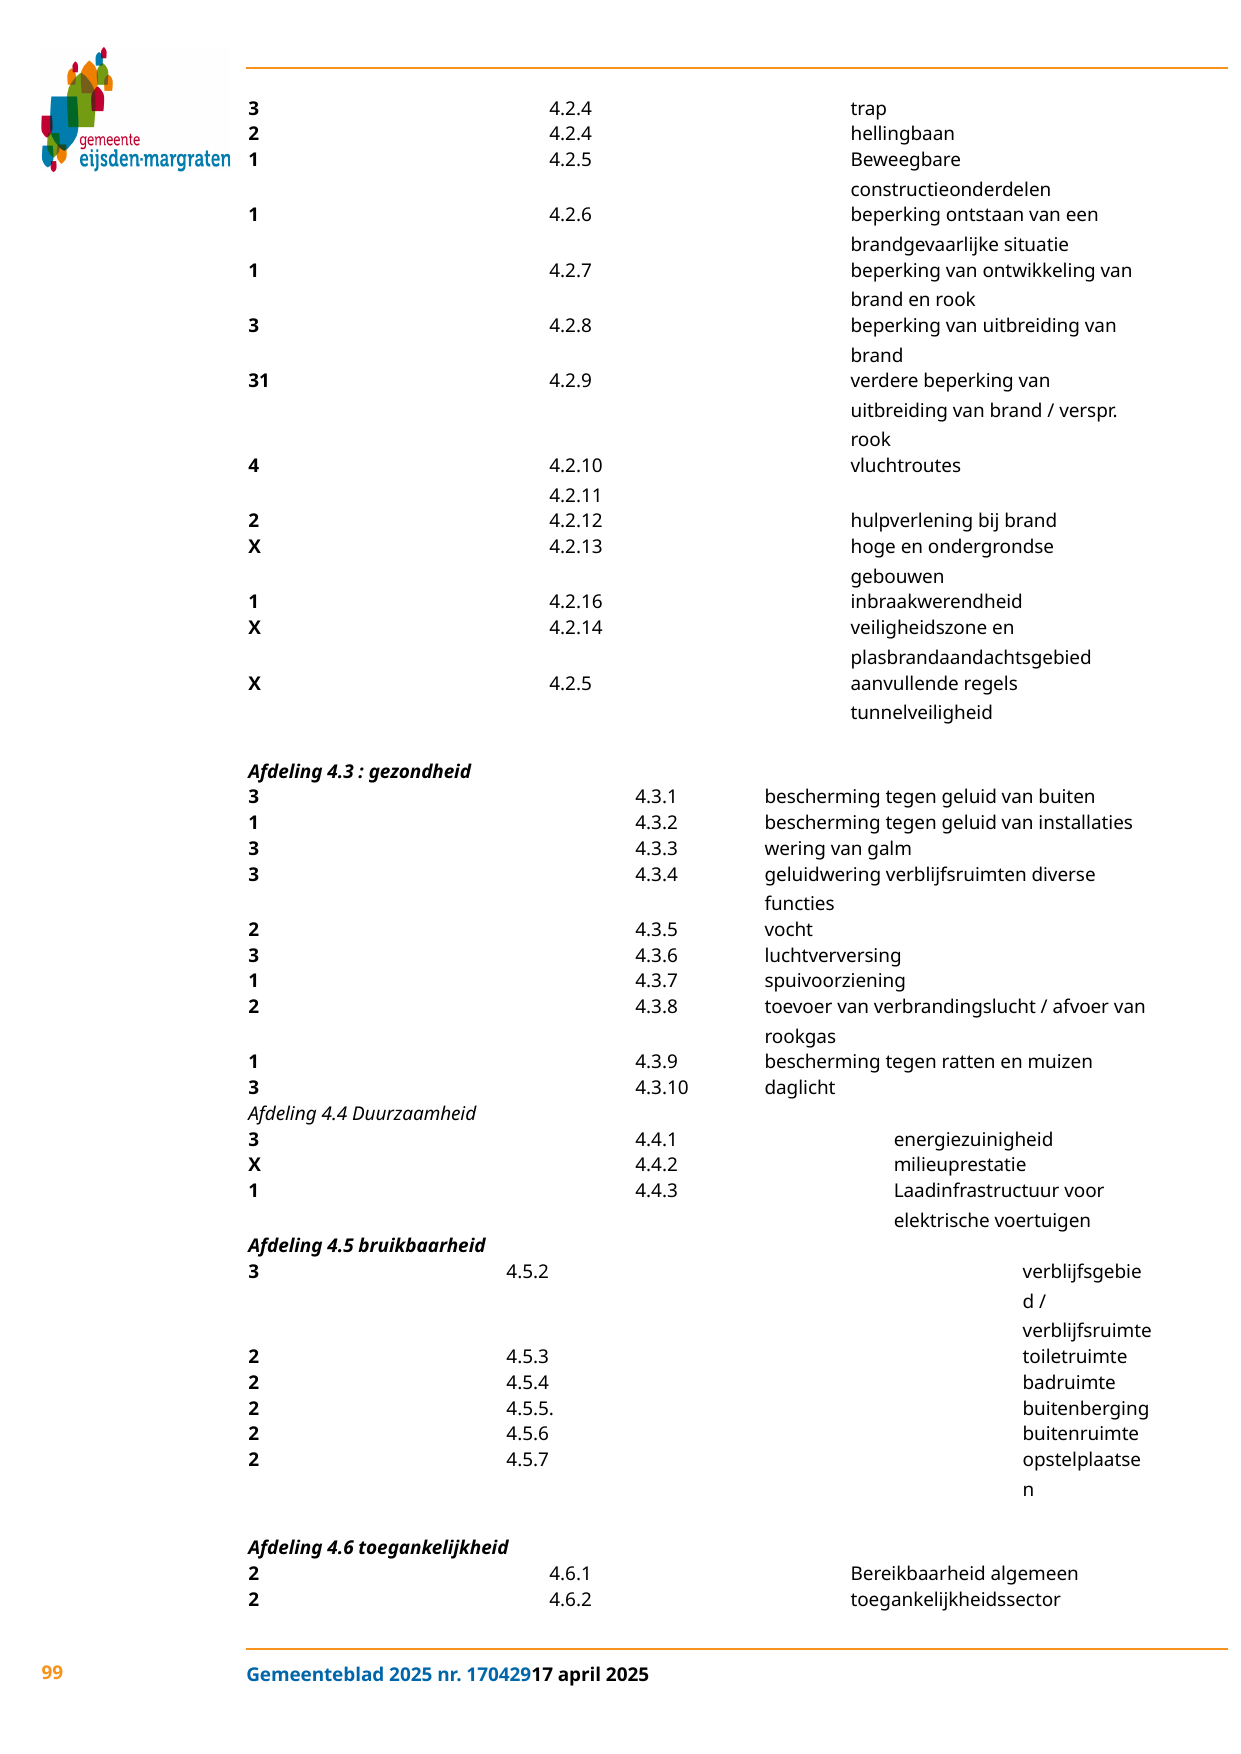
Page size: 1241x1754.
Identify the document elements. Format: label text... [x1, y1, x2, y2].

table_cell 4.2.10 4.2.11 [549, 453, 850, 508]
table_cell Laadinfrastructuur voor elektrische voertuigen [894, 1178, 1152, 1233]
table_cell beperking ontstaan van een brandgevaarlijke situatie [850, 202, 1152, 257]
table_cell inbraakwerendheid [850, 589, 1152, 614]
table_cell toevoer van verbrandingslucht / afvoer van rookgas [764, 994, 1152, 1049]
table_cell aanvullende regels tunnelveiligheid [850, 670, 1152, 725]
table_cell 1 [248, 1049, 635, 1074]
table_cell 4.6.2 [549, 1586, 850, 1612]
table_cell 4.2.5 [549, 146, 850, 202]
table_cell bescherming tegen geluid van buiten [764, 784, 1152, 809]
table_cell 4.3.10 [635, 1075, 764, 1100]
table_cell 4.3.1 [635, 784, 764, 809]
table_cell 1 [248, 810, 635, 835]
table_cell 1 [248, 202, 549, 257]
table_cell verdere beperking van uitbreiding van brand / verspr. rook [850, 368, 1152, 452]
table_cell 4.3.6 [635, 942, 764, 968]
table_cell opstelplaatsen [1023, 1446, 1152, 1502]
table_cell beperking van uitbreiding van brand [850, 312, 1152, 367]
table_cell 4.5.3 [506, 1343, 1022, 1369]
table_cell 4.2.8 [549, 312, 850, 367]
table_cell 4.2.14 [549, 615, 850, 670]
table_cell X [248, 670, 549, 725]
table_cell 4.5.7 [506, 1446, 1022, 1502]
table_cell 4.2.4 [549, 95, 850, 121]
table_cell X [248, 534, 549, 589]
table_cell 4.4.1 [635, 1126, 893, 1152]
table_cell energiezuinigheid [894, 1126, 1152, 1152]
table_cell spuivoorziening [764, 968, 1152, 993]
table_cell hoge en ondergrondse gebouwen [850, 534, 1152, 589]
table_cell 4.5.6 [506, 1421, 1022, 1446]
table_cell daglicht [764, 1075, 1152, 1100]
table_cell X [248, 1152, 635, 1177]
table_cell bescherming tegen geluid van installaties [764, 810, 1152, 835]
table_cell 4.2.16 [549, 589, 850, 614]
table_cell 4.2.9 [549, 368, 850, 452]
table_cell 1 [248, 1178, 635, 1233]
table_cell 4.5.5. [506, 1395, 1022, 1421]
table_cell 4.2.12 [549, 508, 850, 533]
table_cell 3 [248, 95, 549, 121]
table_cell vocht [764, 916, 1152, 942]
table_cell veiligheidszone en plasbrandaandachtsgebied [850, 615, 1152, 670]
table_cell bescherming tegen ratten en muizen [764, 1049, 1152, 1074]
table_cell 1 [248, 257, 549, 312]
table_cell 4.4.3 [635, 1178, 893, 1233]
table_cell hulpverlening bij brand [850, 508, 1152, 533]
table_cell hellingbaan [850, 121, 1152, 146]
table_cell 4.2.5 [549, 670, 850, 725]
table_cell verblijfsgebied / verblijfsruimte [1023, 1259, 1152, 1343]
table_cell 4 [248, 453, 549, 508]
table_cell 4.3.9 [635, 1049, 764, 1074]
table_cell 4.5.2 [506, 1259, 1022, 1343]
table_cell wering van galm [764, 835, 1152, 861]
table_cell luchtverversing [764, 942, 1152, 968]
table_cell 2 [248, 916, 635, 942]
table_cell 1 [248, 968, 635, 993]
table_cell Afdeling 4.5 bruikbaarheid [248, 1233, 1152, 1258]
table_cell 4.5.4 [506, 1369, 1022, 1395]
table_cell beperking van ontwikkeling van brand en rook [850, 257, 1152, 312]
table_cell 2 [248, 1343, 506, 1369]
table_cell Bereikbaarheid algemeen [850, 1560, 1152, 1586]
table_cell 4.3.4 [635, 861, 764, 916]
table_cell 4.3.5 [635, 916, 764, 942]
table_cell 3 [248, 784, 635, 809]
table_cell 3 [248, 312, 549, 367]
table_cell 2 [248, 1446, 506, 1502]
table_cell 2 [248, 1586, 549, 1612]
table_cell 1 [248, 589, 549, 614]
table_cell 2 [248, 508, 549, 533]
table_cell 2 [248, 994, 635, 1049]
table_cell 3 [248, 861, 635, 916]
table_cell Afdeling 4.4 Duurzaamheid [248, 1100, 1152, 1126]
table_cell 4.2.6 [549, 202, 850, 257]
table_cell 4.3.2 [635, 810, 764, 835]
table_cell 2 [248, 1560, 549, 1586]
table_cell 31 [248, 368, 549, 452]
table_cell geluidwering verblijfsruimten diverse functies [764, 861, 1152, 916]
table_cell 3 [248, 1259, 506, 1343]
table_cell 2 [248, 121, 549, 146]
table_cell 4.2.4 [549, 121, 850, 146]
table_header Afdeling 4.3 : gezondheid [248, 758, 1152, 784]
picture [41, 47, 231, 172]
table_header Afdeling 4.6 toegankelijkheid [248, 1535, 1152, 1560]
table_cell 4.3.8 [635, 994, 764, 1049]
table_cell X [248, 615, 549, 670]
table_cell trap [850, 95, 1152, 121]
table_cell 2 [248, 1369, 506, 1395]
table_cell 4.2.7 [549, 257, 850, 312]
table_cell vluchtroutes [850, 453, 1152, 508]
table_cell milieuprestatie [894, 1152, 1152, 1177]
table_cell buitenberging [1023, 1395, 1152, 1421]
table_cell 4.3.3 [635, 835, 764, 861]
table_cell 2 [248, 1395, 506, 1421]
table_cell buitenruimte [1023, 1421, 1152, 1446]
table_cell 3 [248, 835, 635, 861]
table_cell 1 [248, 146, 549, 202]
table_cell toegankelijkheidssector [850, 1586, 1152, 1612]
table_cell 3 [248, 942, 635, 968]
table_cell 4.2.13 [549, 534, 850, 589]
table_cell 3 [248, 1075, 635, 1100]
table_cell badruimte [1023, 1369, 1152, 1395]
table_cell Beweegbare constructieonderdelen [850, 146, 1152, 202]
table_cell toiletruimte [1023, 1343, 1152, 1369]
table_cell 4.6.1 [549, 1560, 850, 1586]
table_cell 2 [248, 1421, 506, 1446]
table_cell 4.3.7 [635, 968, 764, 993]
table_cell 3 [248, 1126, 635, 1152]
table_cell 4.4.2 [635, 1152, 893, 1177]
